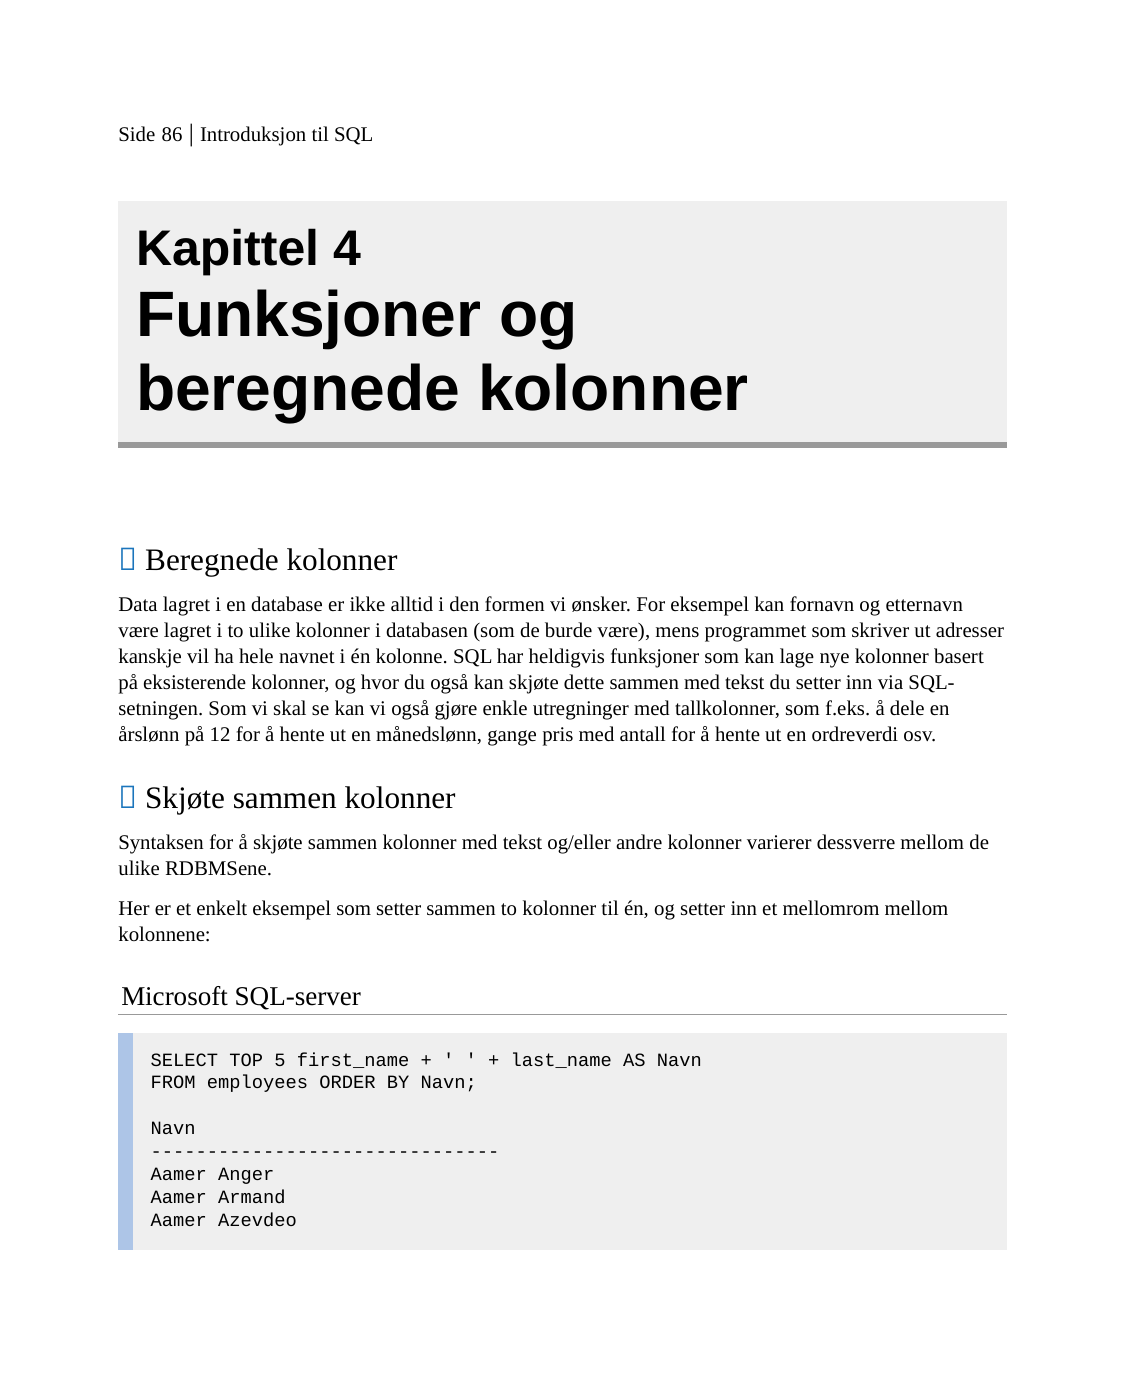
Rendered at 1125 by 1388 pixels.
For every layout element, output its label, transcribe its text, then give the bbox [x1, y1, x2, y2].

subtitle Microsoft SQL-server [118, 977, 1007, 1014]
subtitle  Skjøte sammen kolonner [118, 774, 1007, 817]
text Data lagret i en database er ikke alltid i den formen vi ønsker. For eksempel kan fornavn og etternavn være lagret i to ulike kolonner i databasen (som de burde være), mens programmet som skriver ut adresser kanskje vil ha hele navnet i én kolonne. SQL har heldigvis funksjoner som kan lage nye kolonner basert på eksisterende kolonner, og hvor du også kan skjøte dette sammen med tekst du setter inn via SQL-setningen. Som vi skal se kan vi også gjøre enkle utregninger med tallkolonner, som f.eks. å dele en årslønn på 12 for å hente ut en månedslønn, gange pris med antall for å hente ut en ordreverdi osv. [118, 592, 1007, 746]
text Her er et enkelt eksempel som setter sammen to kolonner til én, og setter inn et mellomrom mellom kolonnene: [118, 896, 1007, 946]
text SELECT TOP 5 first_name + ' ' + last_name AS Navn FROM employees ORDER BY Navn; Navn ------------------------------- Aamer Anger Aamer Armand Aamer Azevdeo [133, 1033, 1007, 1250]
text Syntaksen for å skjøte sammen kolonner med tekst og/eller andre kolonner varierer dessverre mellom de ulike RDBMSene. [118, 829, 1007, 879]
subtitle Kapittel 4 Funksjoner og beregnede kolonner [118, 201, 1007, 442]
subtitle  Beregnede kolonner [118, 537, 1007, 579]
